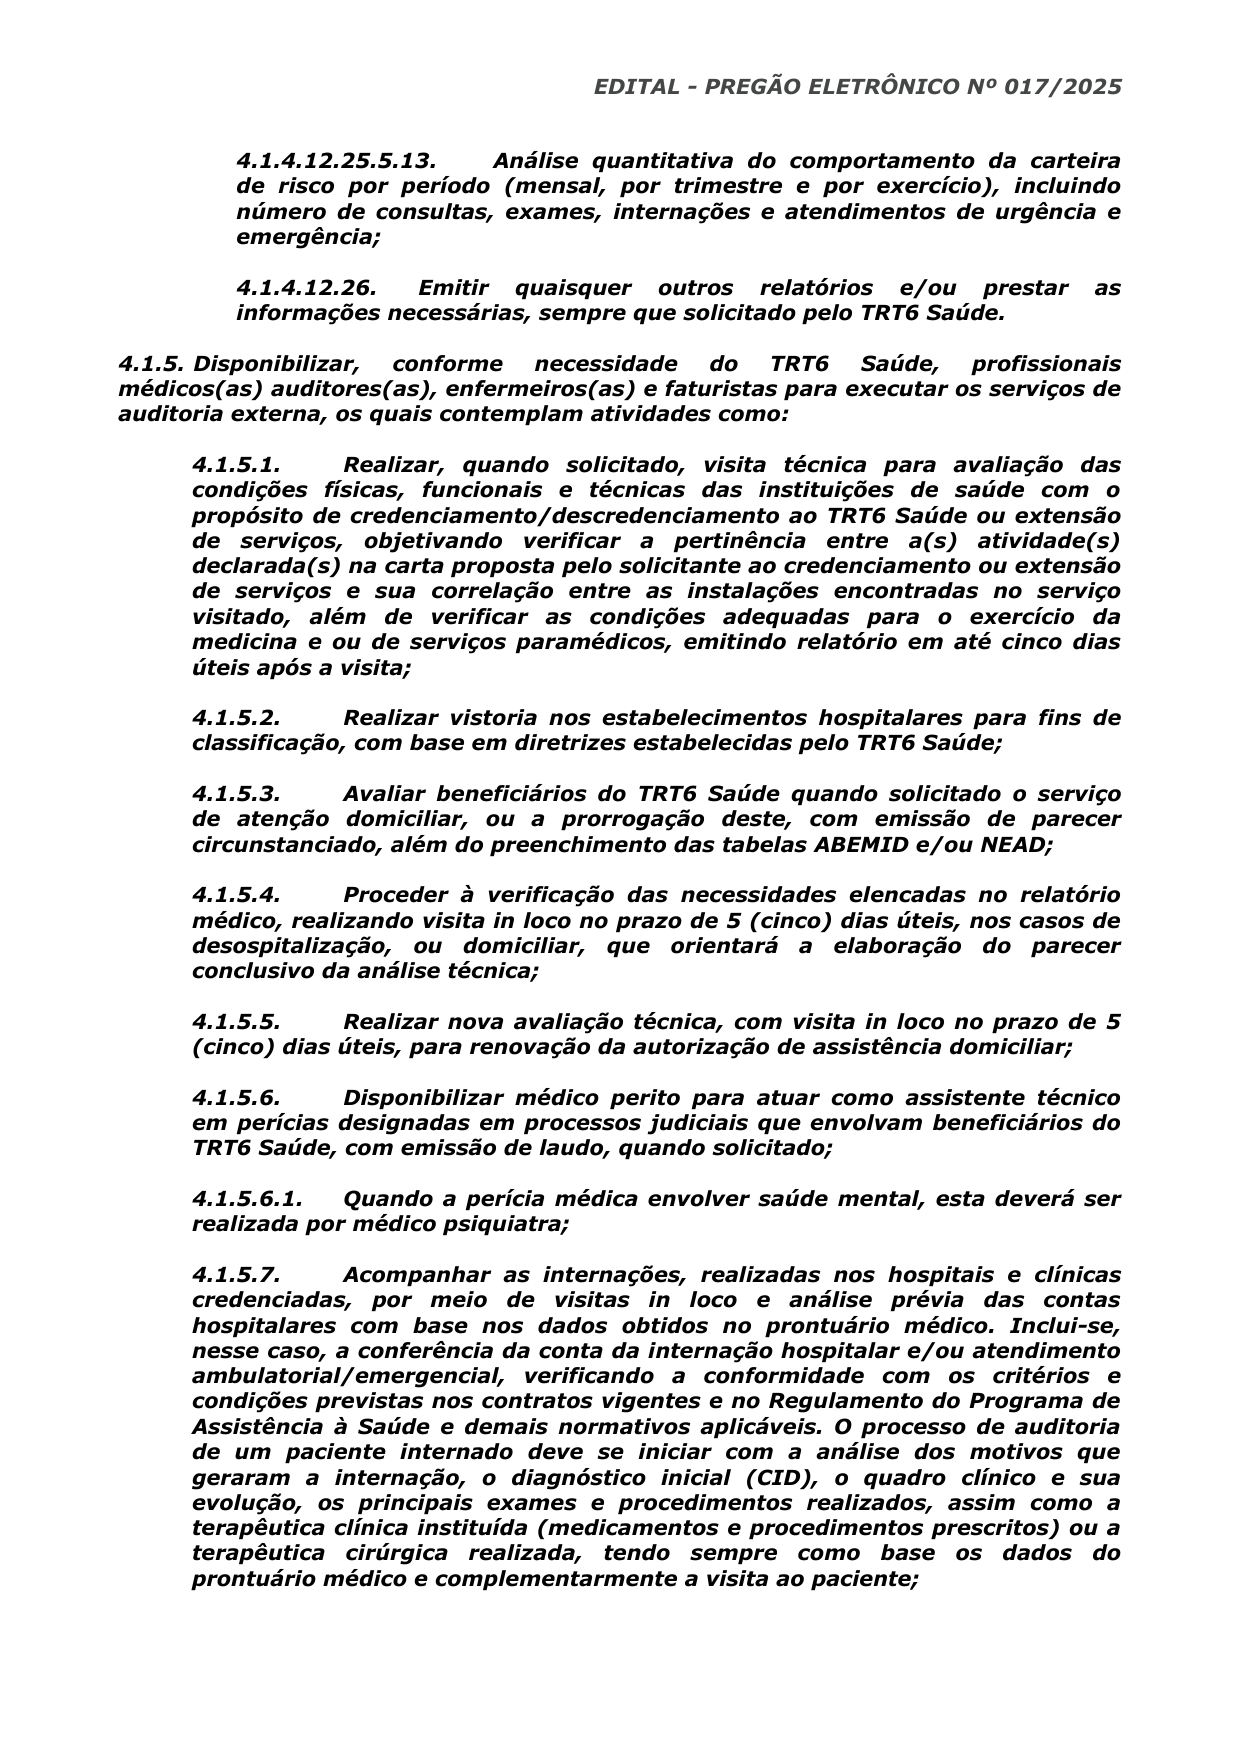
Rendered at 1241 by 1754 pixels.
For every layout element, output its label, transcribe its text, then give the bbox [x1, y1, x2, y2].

list Avaliar beneficiários do TRT6 Saúde quando solicitado o serviço de atenção domiciliar, ou a prorrogação deste, com emissão de parecer circunstanciado, além do preenchimento das tabelas ABEMID e/ou NEAD; [192, 781, 1122, 856]
list Realizar vistoria nos estabelecimentos hospitalares para fins de classificação, com base em diretrizes estabelecidas pelo TRT6 Saúde; [192, 704, 1122, 755]
list Emitir quaisquer outros relatórios e/ou prestar as informações necessárias, sempre que solicitado pelo TRT6 Saúde. [236, 274, 1122, 325]
list Realizar, quando solicitado, visita técnica para avaliação das condições físicas, funcionais e técnicas das instituições de saúde com o propósito de credenciamento/descredenciamento ao TRT6 Saúde ou extensão de serviços, objetivando verificar a pertinência entre a(s) atividade(s) declarada(s) na carta proposta pelo solicitante ao credenciamento ou extensão de serviços e sua correlação entre as instalações encontradas no serviço visitado, além de verificar as condições adequadas para o exercício da medicina e ou de serviços paramédicos, emitindo relatório em até cinco dias úteis após a visita; [192, 451, 1122, 679]
list Realizar nova avaliação técnica, com visita in loco no prazo de 5 (cinco) dias úteis, para renovação da autorização de assistência domiciliar; [192, 1008, 1122, 1059]
list Quando a perícia médica envolver saúde mental, esta deverá ser realizada por médico psiquiatra; [192, 1186, 1122, 1236]
list Disponibilizar médico perito para atuar como assistente técnico em perícias designadas em processos judiciais que envolvam beneficiários do TRT6 Saúde, com emissão de laudo, quando solicitado; [192, 1084, 1122, 1160]
list Disponibilizar, conforme necessidade do TRT6 Saúde, profissionais médicos(as) auditores(as), enfermeiros(as) e faturistas para executar os serviços de auditoria externa, os quais contemplam atividades como: [118, 350, 1122, 426]
list Acompanhar as internações, realizadas nos hospitais e clínicas credenciadas, por meio de visitas in loco e análise prévia das contas hospitalares com base nos dados obtidos no prontuário médico. Inclui-se, nesse caso, a conferência da conta da internação hospitalar e/ou atendimento ambulatorial/emergencial, verificando a conformidade com os critérios e condições previstas nos contratos vigentes e no Regulamento do Programa de Assistência à Saúde e demais normativos aplicáveis. O processo de auditoria de um paciente internado deve se iniciar com a análise dos motivos que geraram a internação, o diagnóstico inicial (CID), o quadro clínico e sua evolução, os principais exames e procedimentos realizados, assim como a terapêutica clínica instituída (medicamentos e procedimentos prescritos) ou a terapêutica cirúrgica realizada, tendo sempre como base os dados do prontuário médico e complementarmente a visita ao paciente; [192, 1261, 1122, 1591]
list Proceder à verificação das necessidades elencadas no relatório médico, realizando visita in loco no prazo de 5 (cinco) dias úteis, nos casos de desospitalização, ou domiciliar, que orientará a elaboração do parecer conclusivo da análise técnica; [192, 882, 1122, 983]
list Análise quantitativa do comportamento da carteira de risco por período (mensal, por trimestre e por exercício), incluindo número de consultas, exames, internações e atendimentos de urgência e emergência; [236, 148, 1122, 249]
